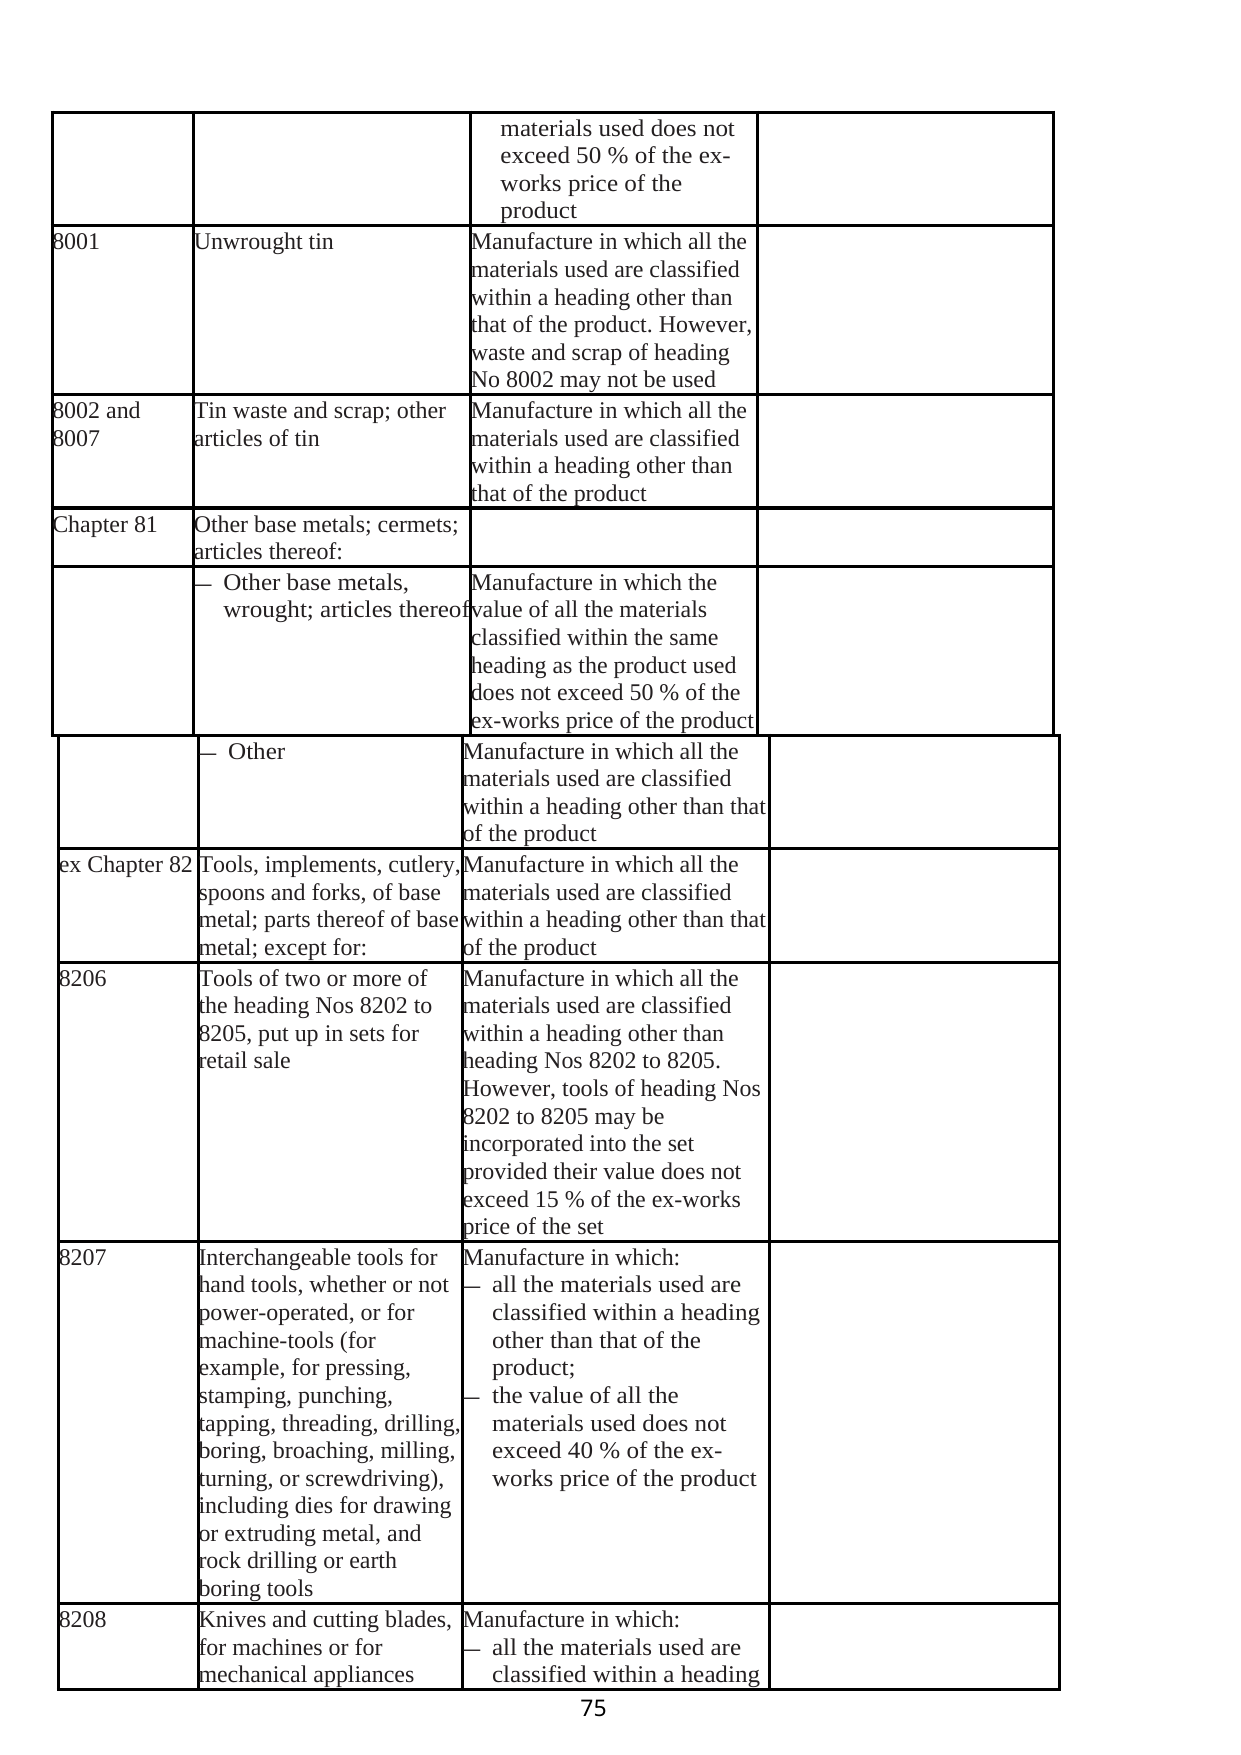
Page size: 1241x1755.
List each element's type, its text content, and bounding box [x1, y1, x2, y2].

table_cell [1061, 1240, 1081, 1602]
table_cell [1081, 847, 1091, 961]
table_cell [1060, 224, 1081, 393]
table_cell Other [200, 737, 461, 847]
table_cell Knives and cutting blades, for machines or for mechanical appliances [200, 1605, 461, 1688]
table_cell [54, 568, 192, 733]
table_cell [1081, 565, 1091, 733]
table_cell Manufacture in which all the materials used are classified within a heading other than that of the product [464, 850, 768, 961]
table_cell Manufacture in which the value of all the materials classified within the same heading as the product used does not exceed 50 % of the ex-works price of the product [472, 568, 756, 733]
table_cell Interchangeable tools for hand tools, whether or not power-operated, or for machine-tools (for example, for pressing, stamping, punching, tapping, threading, drilling, boring, broaching, milling, turning, or screwdriving), including dies for drawing or extruding metal, and rock drilling or earth boring tools [200, 1243, 461, 1602]
table_cell [1061, 961, 1081, 1240]
table_cell 8002 and 8007 [54, 396, 192, 506]
table_cell [759, 396, 1052, 506]
table_cell [1060, 565, 1081, 733]
table_cell 8206 [60, 964, 197, 1240]
table_cell [1060, 506, 1081, 565]
table_cell [1061, 1602, 1081, 1688]
table_cell ex Chapter 82 [60, 850, 197, 961]
table_cell Manufacture in which: all the materials used are classified within a heading [464, 1605, 768, 1688]
table_cell [60, 737, 197, 847]
table_cell Other base metals; cermets; articles thereof: [195, 510, 469, 565]
table_cell [1081, 111, 1091, 224]
table_cell [759, 114, 1052, 224]
table_cell [1060, 393, 1081, 506]
table_cell [1081, 1602, 1091, 1688]
table_cell [1081, 1240, 1091, 1602]
table_cell [771, 850, 1058, 961]
table_cell [52, 1240, 57, 1602]
table_cell Other base metals, wrought; articles thereof [195, 568, 469, 733]
table_cell Chapter 81 [54, 510, 192, 565]
table_cell Tin waste and scrap; other articles of tin [195, 396, 469, 506]
table_cell [1055, 393, 1060, 506]
table_cell [54, 114, 192, 224]
table_cell [52, 961, 57, 1240]
table_cell [1055, 111, 1060, 224]
table_cell [1081, 734, 1091, 847]
table_cell [1061, 734, 1081, 847]
table_cell materials used does not exceed 50 % of the ex-works price of the product [472, 114, 756, 224]
table_cell [1081, 224, 1091, 393]
table_cell 8001 [54, 227, 192, 393]
table_cell [52, 847, 57, 961]
table_cell [771, 964, 1058, 1240]
table_cell [1055, 224, 1060, 393]
table_cell [1081, 961, 1091, 1240]
table_cell Tools, implements, cutlery, spoons and forks, of base metal; parts thereof of base metal; except for: [200, 850, 461, 961]
table_cell [1055, 506, 1060, 565]
table_cell [771, 1605, 1058, 1688]
table_cell [1055, 565, 1060, 733]
table_cell 8208 [60, 1605, 197, 1688]
table_cell Manufacture in which all the materials used are classified within a heading other than that of the product. However, waste and scrap of heading No 8002 may not be used [472, 227, 756, 393]
table_cell [195, 114, 469, 224]
table_cell [759, 568, 1052, 733]
table_cell [759, 510, 1052, 565]
table_cell Tools of two or more of the heading Nos 8202 to 8205, put up in sets for retail sale [200, 964, 461, 1240]
table_cell Manufacture in which all the materials used are classified within a heading other than that of the product [464, 737, 768, 847]
table_cell [771, 1243, 1058, 1602]
table_cell Unwrought tin [195, 227, 469, 393]
table_cell Manufacture in which: all the materials used are classified within a heading other than that of the product; the value of all the materials used does not exceed 40 % of the ex-works price of the product [464, 1243, 768, 1602]
table_cell [1081, 393, 1091, 506]
table_cell Manufacture in which all the materials used are classified within a heading other than that of the product [472, 396, 756, 506]
table_cell [52, 737, 57, 847]
table_cell [771, 737, 1058, 847]
table_cell 8207 [60, 1243, 197, 1602]
table_cell [1060, 111, 1081, 224]
table_cell [759, 227, 1052, 393]
table_cell [472, 510, 756, 565]
table_cell Manufacture in which all the materials used are classified within a heading other than heading Nos 8202 to 8205. However, tools of heading Nos 8202 to 8205 may be incorporated into the set provided their value does not exceed 15 % of the ex-works price of the set [464, 964, 768, 1240]
table_cell [52, 1602, 57, 1688]
table_cell [1061, 847, 1081, 961]
table_cell [1081, 506, 1091, 565]
